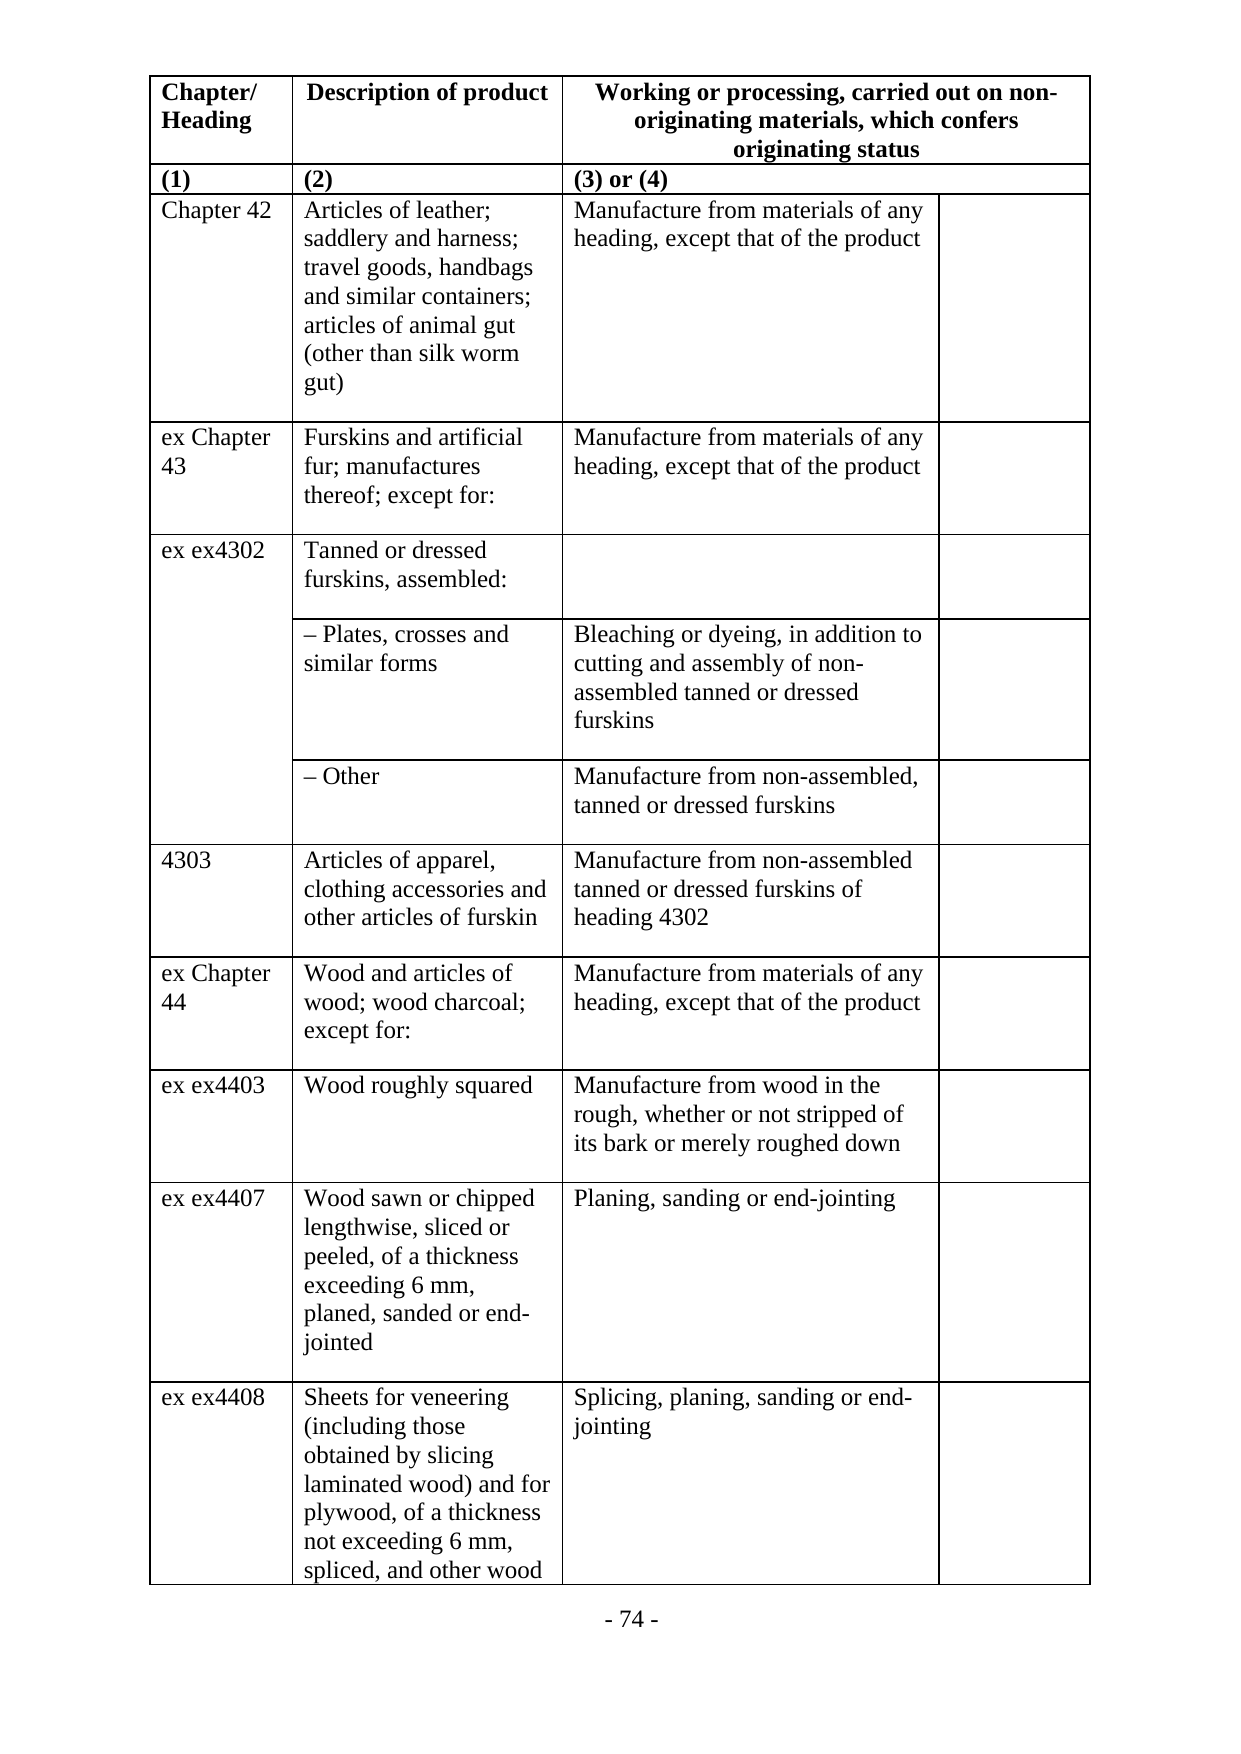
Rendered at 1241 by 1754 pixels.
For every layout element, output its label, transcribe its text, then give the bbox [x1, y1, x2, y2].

table_cell [940, 958, 1089, 1069]
table_cell [940, 845, 1089, 956]
table_cell [940, 195, 1089, 421]
table_cell Bleaching or dyeing, in addition to cutting and assembly of non-assembled tanned or dressed furskins [563, 620, 938, 759]
table_cell (2) [293, 165, 562, 193]
table_cell Tanned or dressed furskins, assembled: [293, 535, 562, 618]
table_cell Manufacture from wood in the rough, whether or not stripped of its bark or merely roughed down [563, 1071, 938, 1182]
table_cell [940, 761, 1089, 843]
table_cell (1) [151, 165, 292, 193]
table_cell [940, 1071, 1089, 1182]
table_cell [940, 1183, 1089, 1381]
table_cell Sheets for veneering (including those obtained by slicing laminated wood) and for plywood, of a thickness not exceeding 6 mm, spliced, and other wood [293, 1383, 562, 1584]
table_cell Manufacture from materials of any heading, except that of the product [563, 423, 938, 534]
table_cell ex ex4403 [151, 1071, 292, 1182]
table_cell Wood and articles of wood; wood charcoal; except for: [293, 958, 562, 1069]
table_cell [940, 535, 1089, 618]
table_cell Furskins and artificial fur; manufactures thereof; except for: [293, 423, 562, 534]
table_cell – Plates, crosses and similar forms [293, 620, 562, 759]
table_cell Planing, sanding or end-jointing [563, 1183, 938, 1381]
table_cell [940, 423, 1089, 534]
table_cell [563, 535, 938, 618]
table_cell Wood sawn or chipped lengthwise, sliced or peeled, of a thickness exceeding 6 mm, planed, sanded or end-jointed [293, 1183, 562, 1381]
table_cell ex ex4302 [151, 535, 292, 618]
table_cell ex Chapter 44 [151, 958, 292, 1069]
table_cell ex ex4407 [151, 1183, 292, 1381]
table_cell 4303 [151, 845, 292, 956]
table_cell Articles of apparel, clothing accessories and other articles of furskin [293, 845, 562, 956]
table_cell Splicing, planing, sanding or end-jointing [563, 1383, 938, 1584]
table_cell Manufacture from materials of any heading, except that of the product [563, 958, 938, 1069]
table_cell ex ex4408 [151, 1383, 292, 1584]
table_cell Manufacture from non-assembled, tanned or dressed furskins [563, 761, 938, 843]
table_cell Articles of leather; saddlery and harness; travel goods, handbags and similar containers; articles of animal gut (other than silk worm gut) [293, 195, 562, 421]
table_cell – Other [293, 761, 562, 843]
table_header Description of product [293, 77, 562, 163]
table_cell Manufacture from materials of any heading, except that of the product [563, 195, 938, 421]
table_cell Wood roughly squared [293, 1071, 562, 1182]
table_cell Manufacture from non-assembled tanned or dressed furskins of heading 4302 [563, 845, 938, 956]
table_cell (3) or (4) [563, 165, 1089, 193]
table_cell Chapter 42 [151, 195, 292, 421]
table_cell [940, 620, 1089, 759]
table_header Chapter/ Heading [151, 77, 292, 163]
table_cell [151, 618, 292, 759]
table_cell ex Chapter 43 [151, 423, 292, 534]
table_cell [940, 1383, 1089, 1584]
table_cell [151, 759, 292, 843]
table_header Working or processing, carried out on non-originating materials, which confers originating status [563, 77, 1089, 163]
